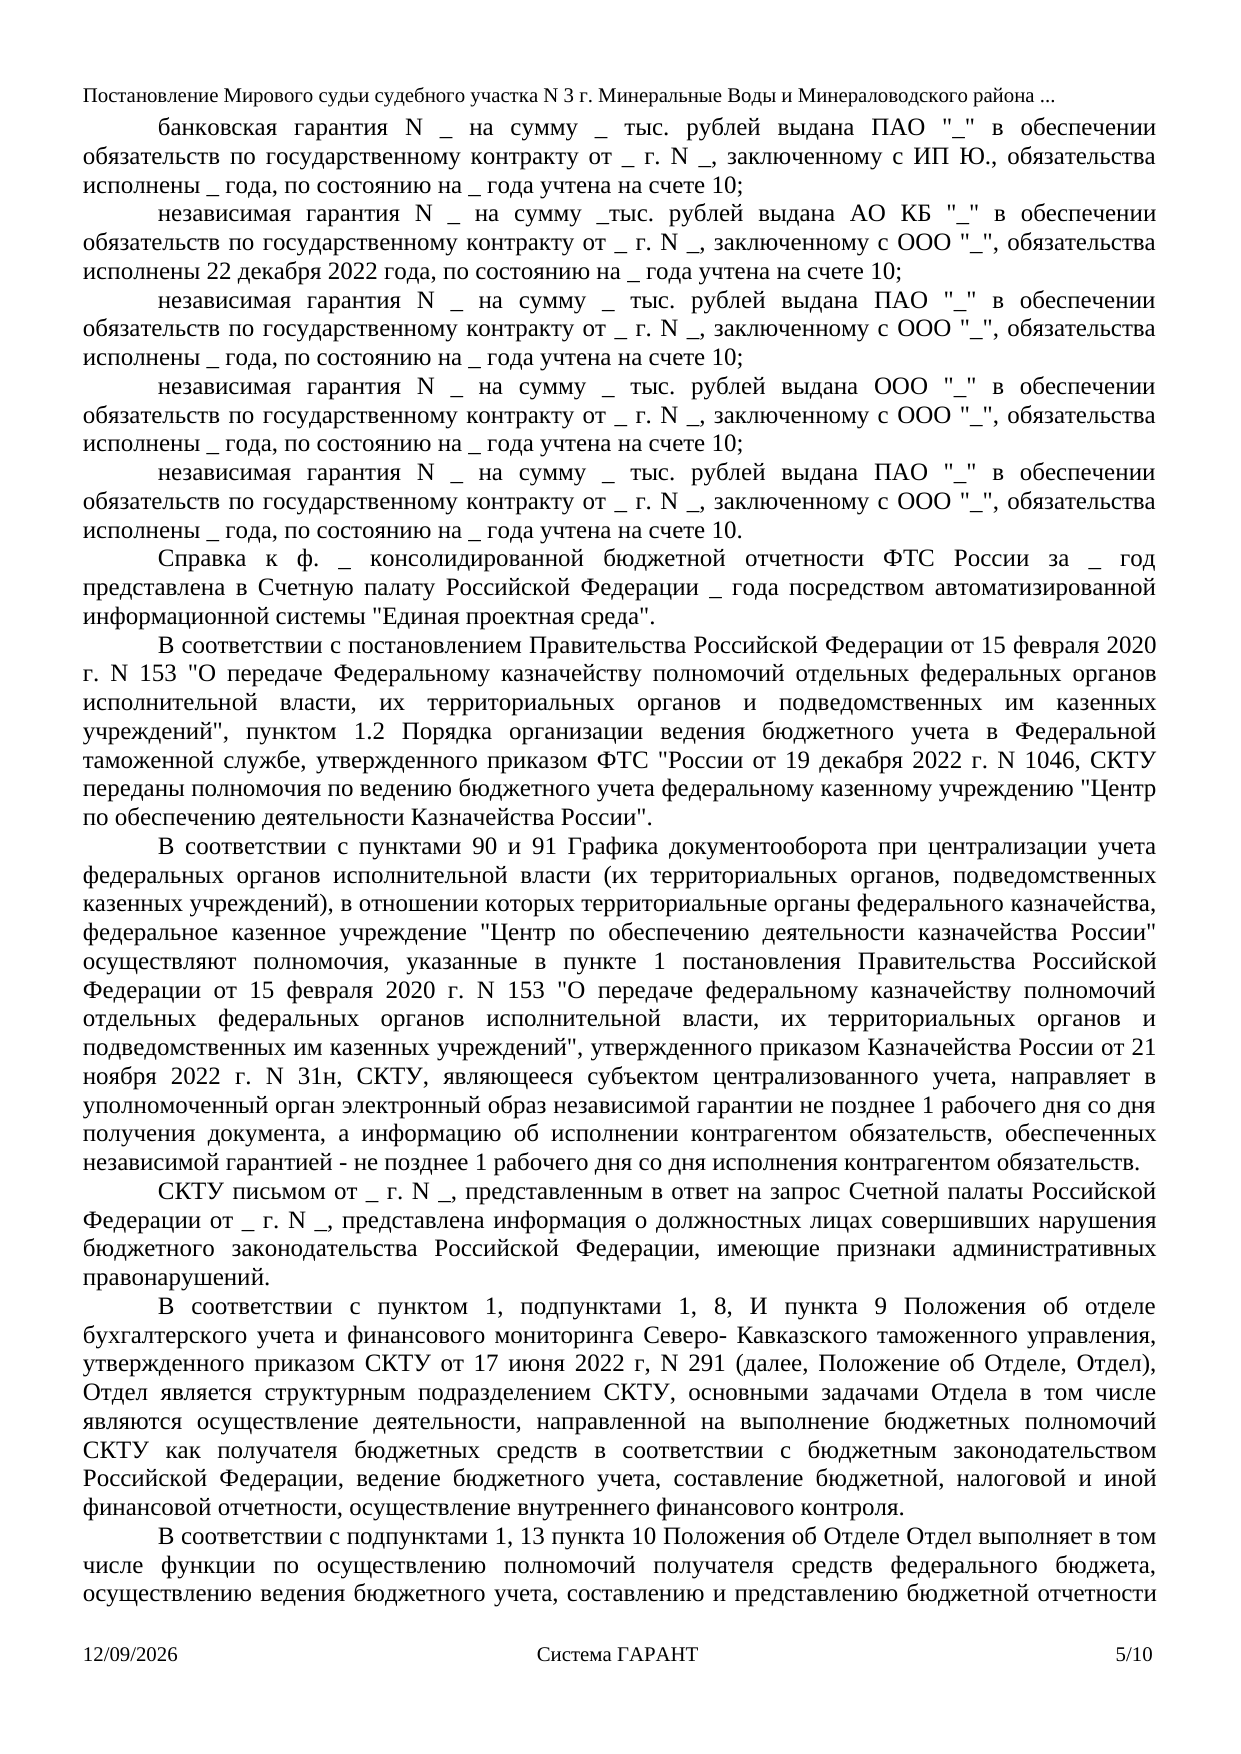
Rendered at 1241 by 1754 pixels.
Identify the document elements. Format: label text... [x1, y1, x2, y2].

text независимая гарантия N _ на сумму _тыс. рублей выдана АО КБ "_" в обеспечении обязательств по государственному контракту от _ г. N _, заключенному с ООО "_", обязательства исполнены 22 декабря 2022 года, по состоянию на _ года учтена на счете 10; [83, 198, 1157, 285]
text банковская гарантия N _ на сумму _ тыс. рублей выдана ПАО "_" в обеспечении обязательств по государственному контракту от _ г. N _, заключенному с ИП Ю., обязательства исполнены _ года, по состоянию на _ года учтена на счете 10; [83, 112, 1157, 198]
text независимая гарантия N _ на сумму _ тыс. рублей выдана ПАО "_" в обеспечении обязательств по государственному контракту от _ г. N _, заключенному с ООО "_", обязательства исполнены _ года, по состоянию на _ года учтена на счете 10. [83, 457, 1157, 543]
text В соответствии с постановлением Правительства Российской Федерации от 15 февраля 2020 г. N 153 "О передаче Федеральному казначейству полномочий отдельных федеральных органов исполнительной власти, их территориальных органов и подведомственных им казенных учреждений", пунктом 1.2 Порядка организации ведения бюджетного учета в Федеральной таможенной службе, утвержденного приказом ФТС "России от 19 декабря 2022 г. N 1046, СКТУ переданы полномочия по ведению бюджетного учета федеральному казенному учреждению "Центр по обеспечению деятельности Казначейства России". [83, 630, 1157, 831]
text В соответствии с пунктом 1, подпунктами 1, 8, И пункта 9 Положения об отделе бухгалтерского учета и финансового мониторинга Северо- Кавказского таможенного управления, утвержденного приказом СКТУ от 17 июня 2022 г, N 291 (далее, Положение об Отделе, Отдел), Отдел является структурным подразделением СКТУ, основными задачами Отдела в том числе являются осуществление деятельности, направленной на выполнение бюджетных полномочий СКТУ как получателя бюджетных средств в соответствии с бюджетным законодательством Российской Федерации, ведение бюджетного учета, составление бюджетной, налоговой и иной финансовой отчетности, осуществление внутреннего финансового контроля. [83, 1291, 1157, 1521]
text В соответствии с пунктами 90 и 91 Графика документооборота при централизации учета федеральных органов исполнительной власти (их территориальных органов, подведомственных казенных учреждений), в отношении которых территориальные органы федерального казначейства, федеральное казенное учреждение "Центр по обеспечению деятельности казначейства России" осуществляют полномочия, указанные в пункте 1 постановления Правительства Российской Федерации от 15 февраля 2020 г. N 153 "О передаче федеральному казначейству полномочий отдельных федеральных органов исполнительной власти, их территориальных органов и подведомственных им казенных учреждений", утвержденного приказом Казначейства России от 21 ноября 2022 г. N 31н, СКТУ, являющееся субъектом централизованного учета, направляет в уполномоченный орган электронный образ независимой гарантии не позднее 1 рабочего дня со дня получения документа, а информацию об исполнении контрагентом обязательств, обеспеченных независимой гарантией - не позднее 1 рабочего дня со дня исполнения контрагентом обязательств. [83, 831, 1157, 1176]
text независимая гарантия N _ на сумму _ тыс. рублей выдана ООО "_" в обеспечении обязательств по государственному контракту от _ г. N _, заключенному с ООО "_", обязательства исполнены _ года, по состоянию на _ года учтена на счете 10; [83, 371, 1157, 457]
text В соответствии с подпунктами 1, 13 пункта 10 Положения об Отделе Отдел выполняет в том числе функции по осуществлению полномочий получателя средств федерального бюджета, осуществлению ведения бюджетного учета, составлению и представлению бюджетной отчетности [83, 1521, 1157, 1607]
text СКТУ письмом от _ г. N _, представленным в ответ на запрос Счетной палаты Российской Федерации от _ г. N _, представлена информация о должностных лицах совершивших нарушения бюджетного законодательства Российской Федерации, имеющие признаки административных правонарушений. [83, 1176, 1157, 1291]
text независимая гарантия N _ на сумму _ тыс. рублей выдана ПАО "_" в обеспечении обязательств по государственному контракту от _ г. N _, заключенному с ООО "_", обязательства исполнены _ года, по состоянию на _ года учтена на счете 10; [83, 285, 1157, 371]
text Справка к ф. _ консолидированной бюджетной отчетности ФТС России за _ год представлена в Счетную палату Российской Федерации _ года посредством автоматизированной информационной системы "Единая проектная среда". [83, 543, 1157, 630]
